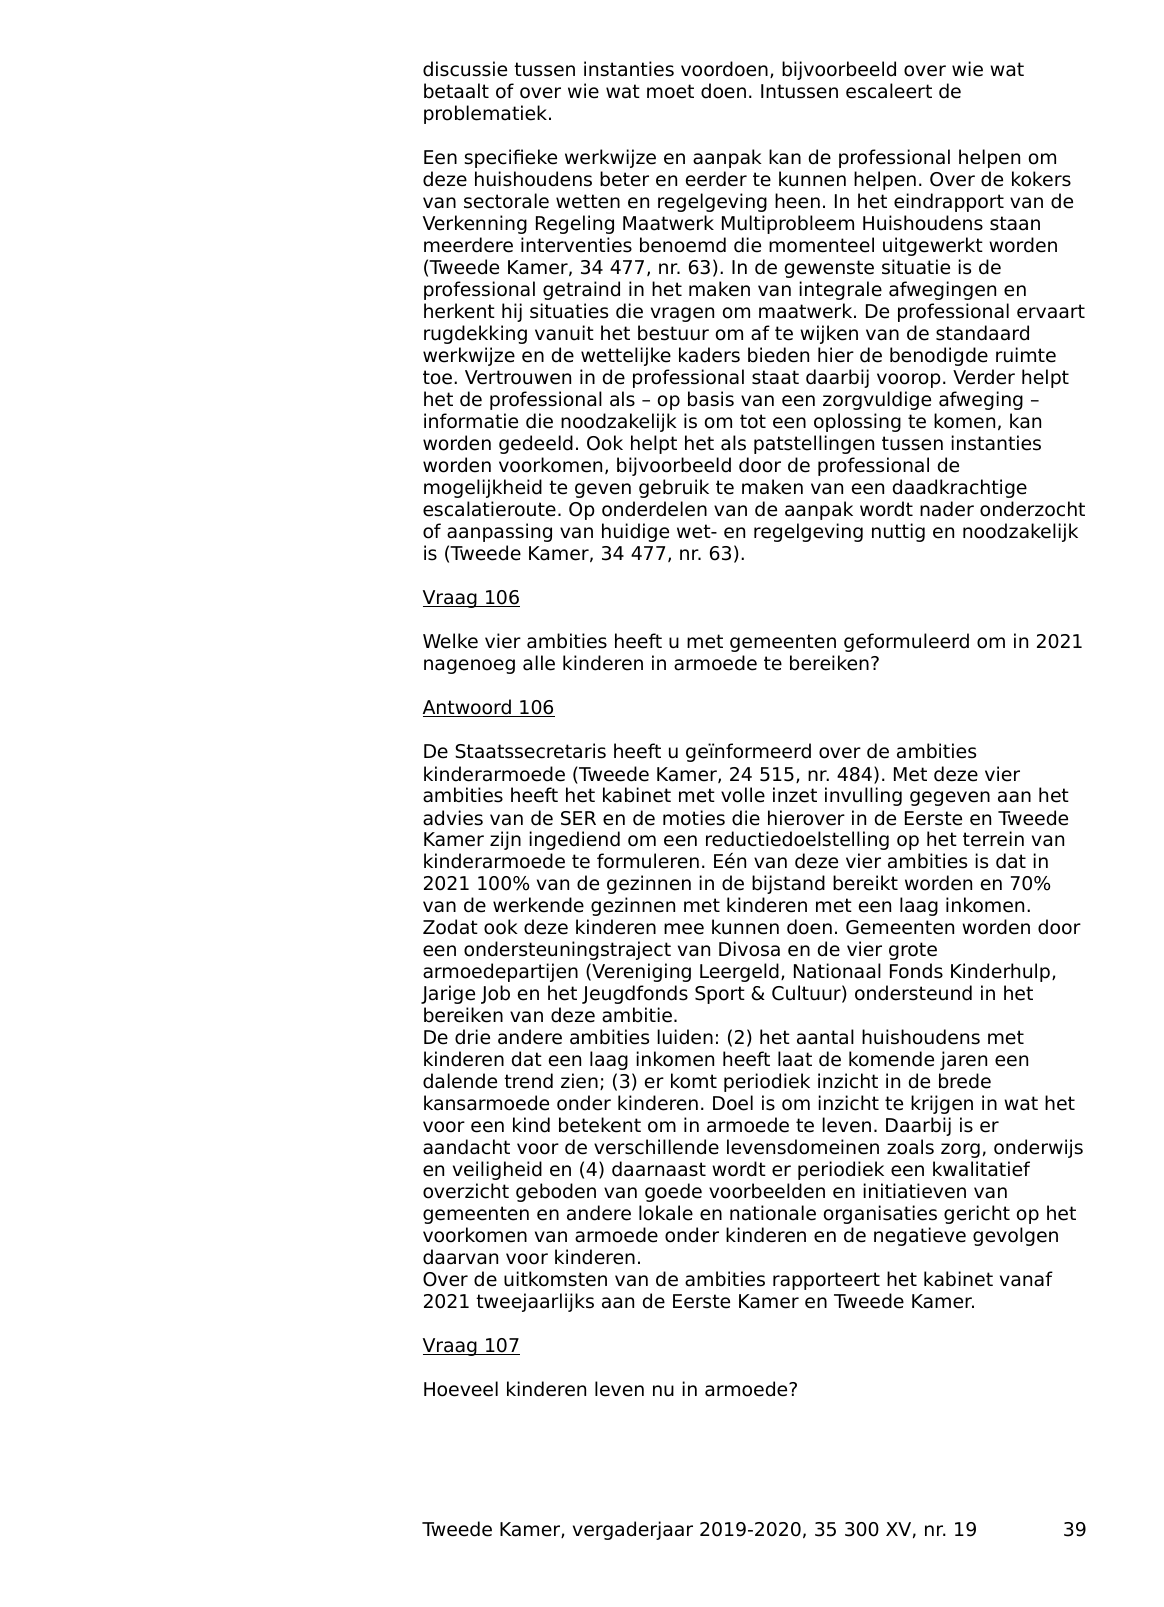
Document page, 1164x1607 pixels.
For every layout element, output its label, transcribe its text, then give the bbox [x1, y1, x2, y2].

text De drie andere ambities luiden: (2) het aantal huishoudens met kinderen dat een laag inkomen heeft laat de komende jaren een dalende trend zien; (3) er komt periodiek inzicht in de brede kansarmoede onder kinderen. Doel is om inzicht te krijgen in wat het voor een kind betekent om in armoede te leven. Daarbij is er aandacht voor de verschillende levensdomeinen zoals zorg, onderwijs en veiligheid en (4) daarnaast wordt er periodiek een kwalitatief overzicht geboden van goede voorbeelden en initiatieven van gemeenten en andere lokale en nationale organisaties gericht op het voorkomen van armoede onder kinderen en de negatieve gevolgen daarvan voor kinderen. [422, 1027, 1087, 1269]
text Hoeveel kinderen leven nu in armoede? [422, 1379, 1087, 1401]
text Over de uitkomsten van de ambities rapporteert het kabinet vanaf 2021 tweejaarlijks aan de Eerste Kamer en Tweede Kamer. [422, 1269, 1087, 1313]
subtitle Antwoord 106 [422, 697, 1087, 719]
text Een specifieke werkwijze en aanpak kan de professional helpen om deze huishoudens beter en eerder te kunnen helpen. Over de kokers van sectorale wetten en regelgeving heen. In het eindrapport van de Verkenning Regeling Maatwerk Multiprobleem Huishoudens staan meerdere interventies benoemd die momenteel uitgewerkt worden (Tweede Kamer, 34 477, nr. 63). In de gewenste situatie is de professional getraind in het maken van integrale afwegingen en herkent hij situaties die vragen om maatwerk. De professional ervaart rugdekking vanuit het bestuur om af te wijken van de standaard werkwijze en de wettelijke kaders bieden hier de benodigde ruimte toe. Vertrouwen in de professional staat daarbij voorop. Verder helpt het de professional als – op basis van een zorgvuldige afweging – informatie die noodzakelijk is om tot een oplossing te komen, kan worden gedeeld. Ook helpt het als patstellingen tussen instanties worden voorkomen, bijvoorbeeld door de professional de mogelijkheid te geven gebruik te maken van een daadkrachtige escalatieroute. Op onderdelen van de aanpak wordt nader onderzocht of aanpassing van huidige wet- en regelgeving nuttig en noodzakelijk is (Tweede Kamer, 34 477, nr. 63). [422, 147, 1087, 565]
text discussie tussen instanties voordoen, bijvoorbeeld over wie wat betaalt of over wie wat moet doen. Intussen escaleert de problematiek. [422, 59, 1087, 125]
subtitle Vraag 106 [422, 587, 1087, 609]
subtitle Vraag 107 [422, 1335, 1087, 1357]
text Welke vier ambities heeft u met gemeenten geformuleerd om in 2021 nagenoeg alle kinderen in armoede te bereiken? [422, 631, 1087, 675]
text De Staatssecretaris heeft u geïnformeerd over de ambities kinderarmoede (Tweede Kamer, 24 515, nr. 484). Met deze vier ambities heeft het kabinet met volle inzet invulling gegeven aan het advies van de SER en de moties die hierover in de Eerste en Tweede Kamer zijn ingediend om een reductiedoelstelling op het terrein van kinderarmoede te formuleren. Eén van deze vier ambities is dat in 2021 100% van de gezinnen in de bijstand bereikt worden en 70% van de werkende gezinnen met kinderen met een laag inkomen. Zodat ook deze kinderen mee kunnen doen. Gemeenten worden door een ondersteuningstraject van Divosa en de vier grote armoedepartijen (Vereniging Leergeld, Nationaal Fonds Kinderhulp, Jarige Job en het Jeugdfonds Sport & Cultuur) ondersteund in het bereiken van deze ambitie. [422, 741, 1087, 1027]
